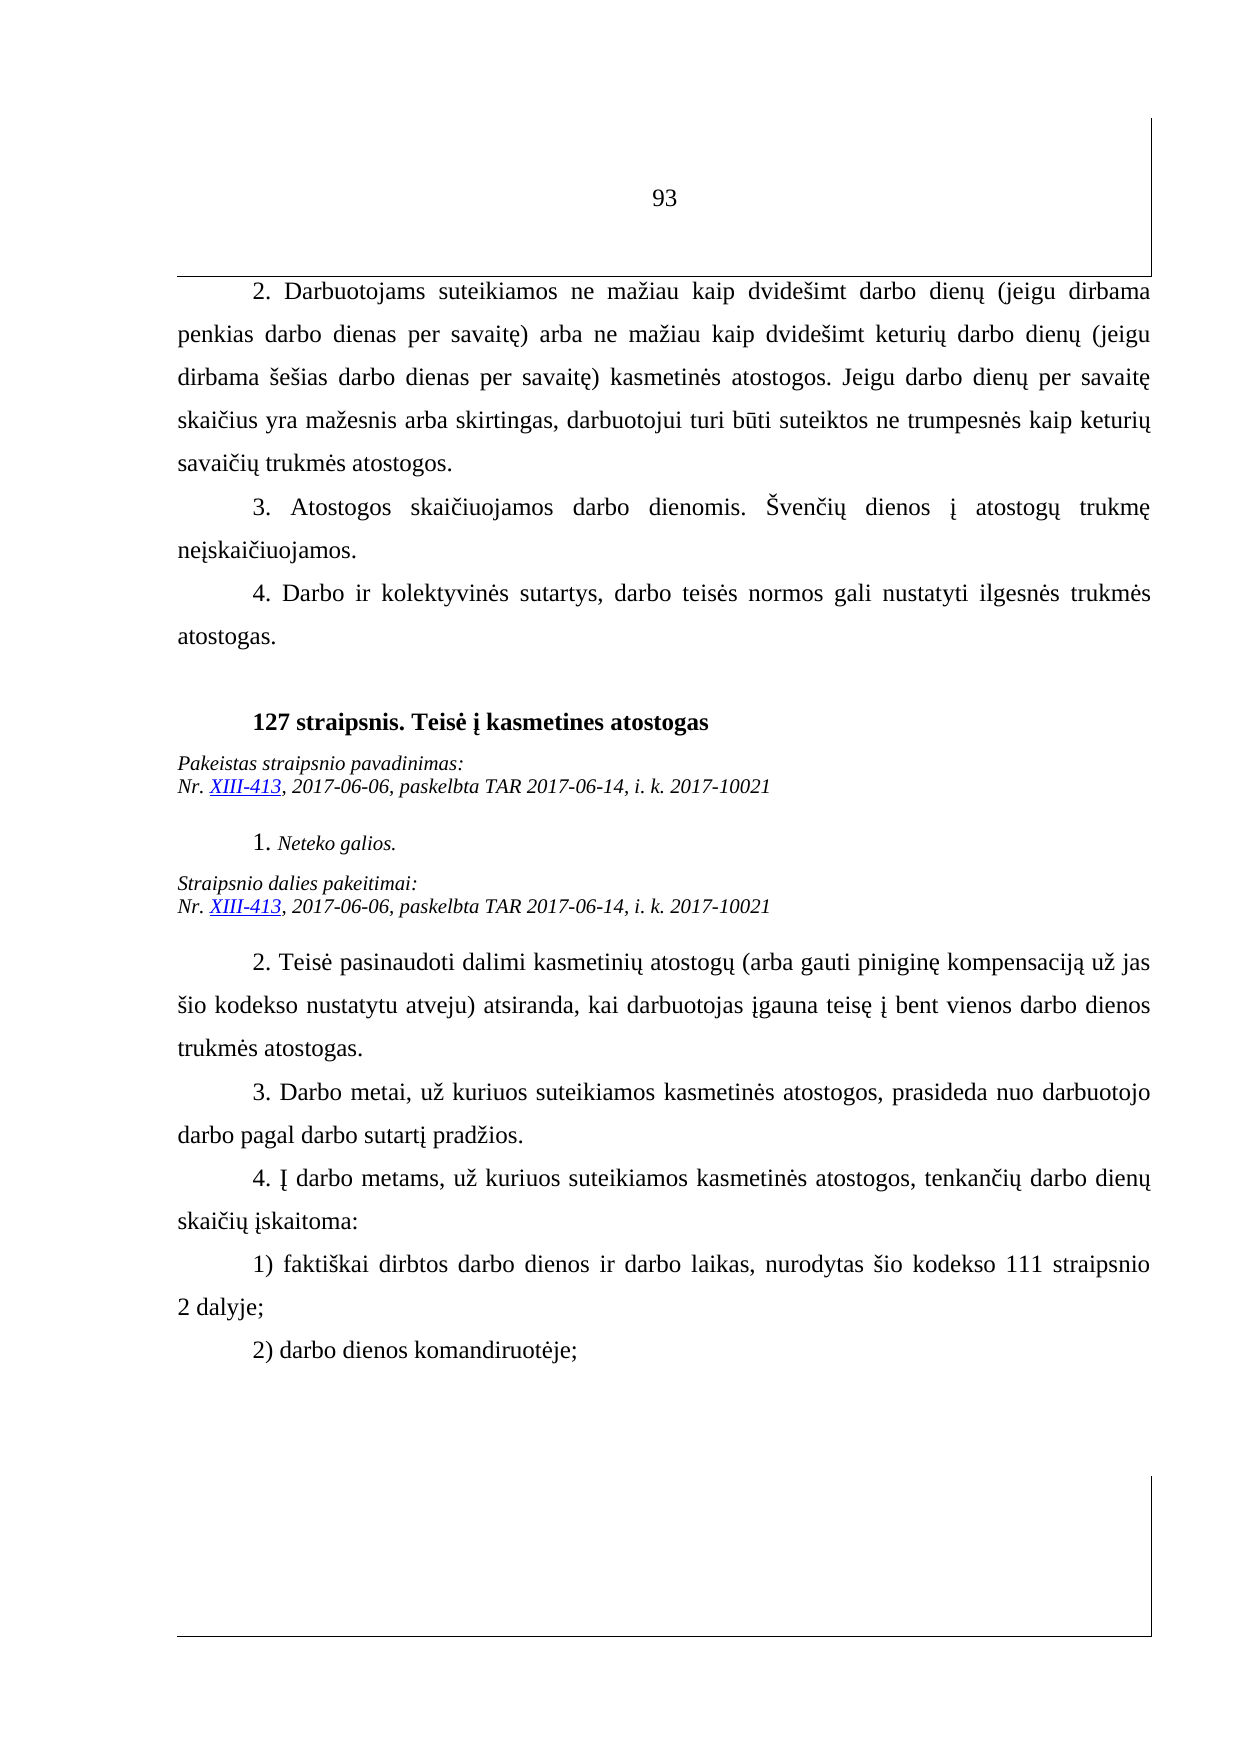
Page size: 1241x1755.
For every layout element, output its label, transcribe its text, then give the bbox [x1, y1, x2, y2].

text 4. Darbo ir kolektyvinės sutartys, darbo teisės normos gali nustatyti ilgesnės trukmės atostogas. [177, 578, 1152, 650]
text 2) darbo dienos komandiruotėje; [177, 1335, 1152, 1364]
text Pakeistas straipsnio pavadinimas: [177, 750, 1152, 774]
text 1) faktiškai dirbtos darbo dienos ir darbo laikas, nurodytas šio kodekso 111 straipsnio 2 dalyje; [177, 1249, 1152, 1321]
text 2. Teisė pasinaudoti dalimi kasmetinių atostogų (arba gauti piniginę kompensaciją už jas šio kodekso nustatytu atveju) atsiranda, kai darbuotojas įgauna teisę į bent vienos darbo dienos trukmės atostogas. [177, 947, 1152, 1062]
text 1. Neteko galios. [177, 827, 1152, 856]
text Straipsnio dalies pakeitimai: [177, 870, 1152, 894]
text 3. Atostogos skaičiuojamos darbo dienomis. Švenčių dienos į atostogų trukmę neįskaičiuojamos. [177, 492, 1152, 563]
text Nr. XIII-413, 2017-06-06, paskelbta TAR 2017-06-14, i. k. 2017-10021 [177, 894, 1152, 918]
text 127 straipsnis. Teisė į kasmetines atostogas [177, 707, 1152, 736]
text 3. Darbo metai, už kuriuos suteikiamos kasmetinės atostogos, prasideda nuo darbuotojo darbo pagal darbo sutartį pradžios. [177, 1077, 1152, 1148]
text 4. Į darbo metams, už kuriuos suteikiamos kasmetinės atostogos, tenkančių darbo dienų skaičių įskaitoma: [177, 1163, 1152, 1235]
text Nr. XIII-413, 2017-06-06, paskelbta TAR 2017-06-14, i. k. 2017-10021 [177, 774, 1152, 798]
text 2. Darbuotojams suteikiamos ne mažiau kaip dvidešimt darbo dienų (jeigu dirbama penkias darbo dienas per savaitę) arba ne mažiau kaip dvidešimt keturių darbo dienų (jeigu dirbama šešias darbo dienas per savaitę) kasmetinės atostogos. Jeigu darbo dienų per savaitę skaičius yra mažesnis arba skirtingas, darbuotojui turi būti suteiktos ne trumpesnės kaip keturių savaičių trukmės atostogos. [177, 276, 1152, 477]
